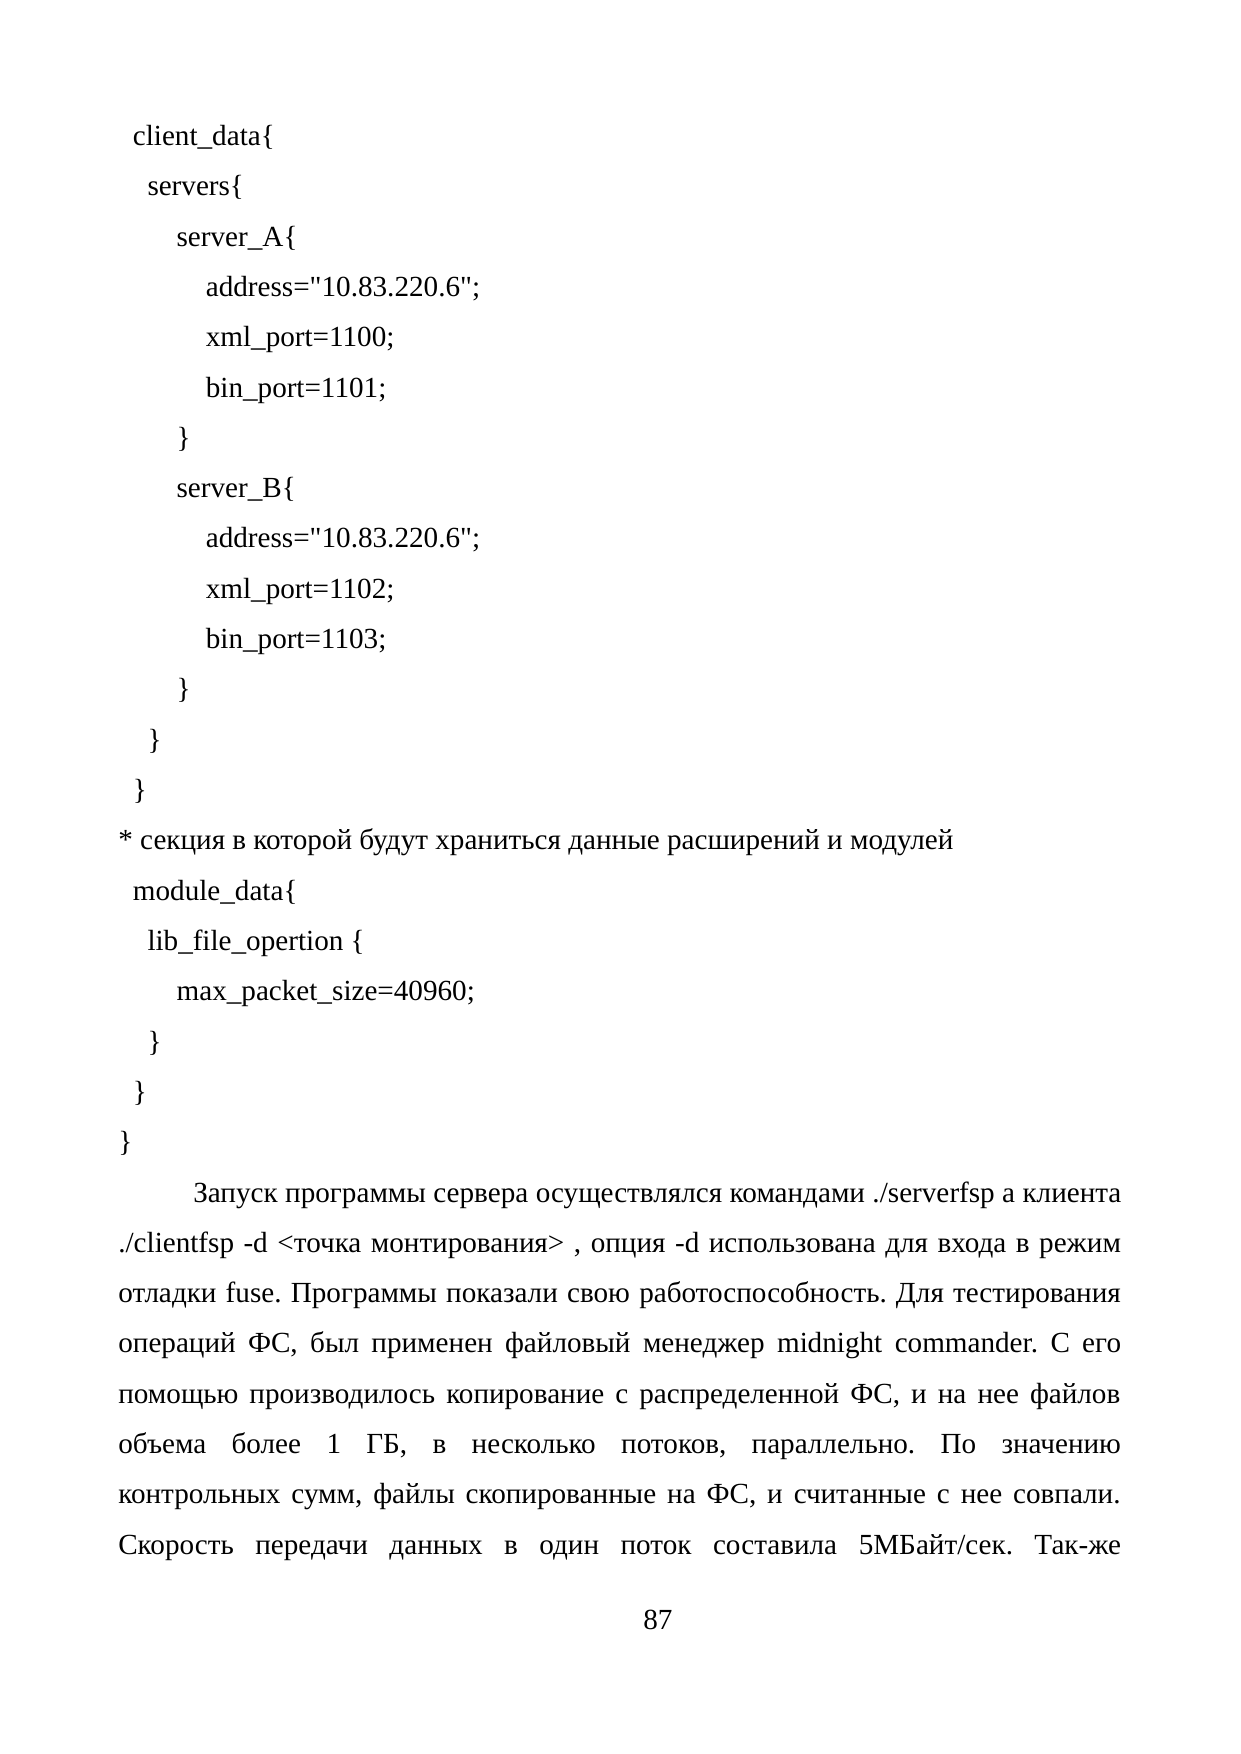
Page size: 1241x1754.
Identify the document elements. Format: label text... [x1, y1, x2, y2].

text } [118, 722, 1122, 755]
text } [118, 420, 1122, 453]
text servers{ [118, 168, 1122, 202]
text Запуск программы сервера осуществлялся командами ./serverfsp а клиента ./clientfsp -d <точка монтирования> , опция -d использована для входа в режим отладки fuse. Программы показали свою работоспособность. Для тестирования операций ФС, был применен файловый менеджер midnight commander. С его помощью производилось копирование с распределенной ФС, и на нее файлов объема более 1 ГБ, в несколько потоков, параллельно. По значению контрольных сумм, файлы скопированные на ФС, и считанные с нее совпали. Скорость передачи данных в один поток составила 5МБайт/сек. Так-же [118, 1175, 1122, 1560]
text } [118, 1074, 1122, 1108]
text xml_port=1102; [118, 571, 1122, 604]
text } [118, 772, 1122, 806]
text address="10.83.220.6"; [118, 521, 1122, 554]
text module_data{ [118, 873, 1122, 906]
text server_B{ [118, 470, 1122, 504]
text bin_port=1101; [118, 370, 1122, 403]
text client_data{ [118, 118, 1122, 152]
text } [118, 672, 1122, 705]
text server_A{ [118, 219, 1122, 252]
text bin_port=1103; [118, 621, 1122, 655]
text lib_file_opertion { [118, 923, 1122, 957]
text } [118, 1124, 1122, 1158]
text xml_port=1100; [118, 319, 1122, 353]
text } [118, 1024, 1122, 1057]
text max_packet_size=40960; [118, 973, 1122, 1007]
text * секция в которой будут храниться данные расширений и модулей [118, 822, 1122, 856]
text address="10.83.220.6"; [118, 269, 1122, 303]
